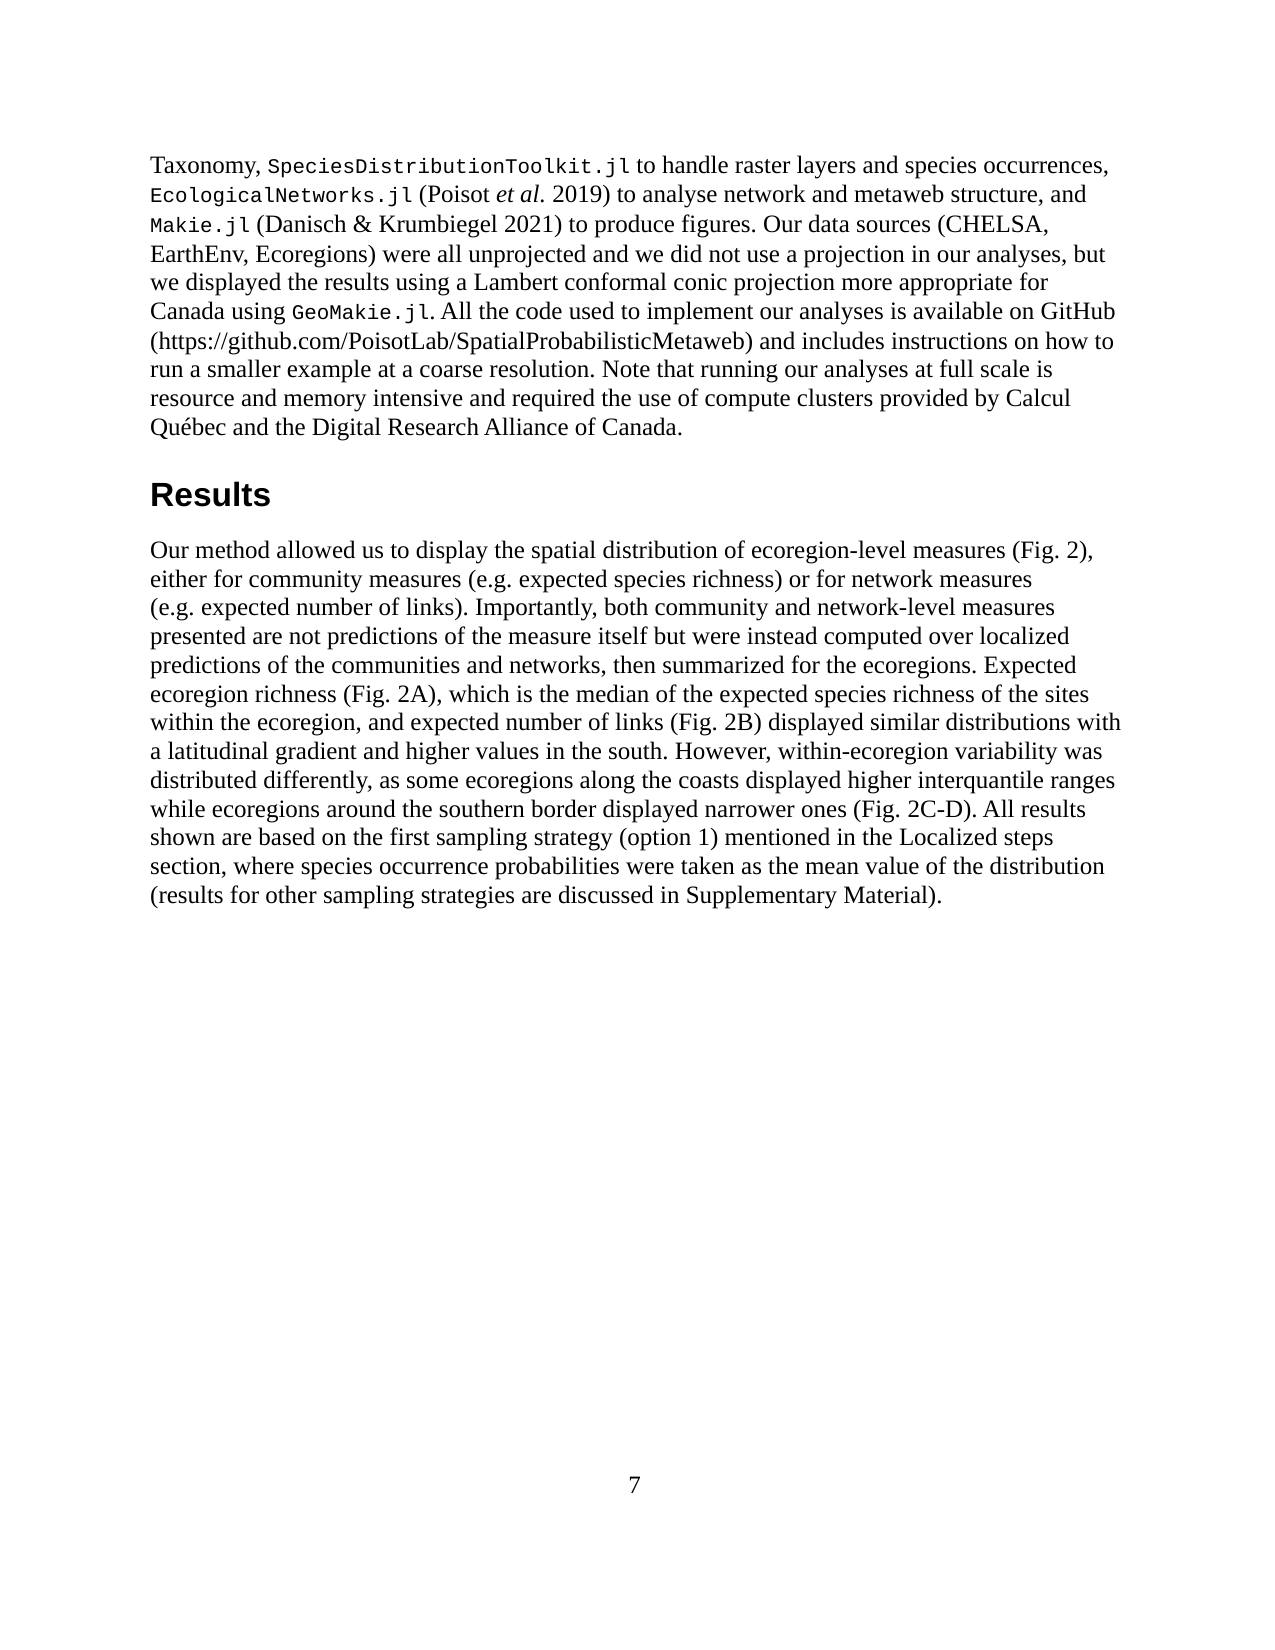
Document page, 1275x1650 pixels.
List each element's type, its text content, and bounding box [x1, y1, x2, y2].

text Taxonomy, SpeciesDistributionToolkit.jl to handle raster layers and species occurrences, EcologicalNetworks.jl (Poisot et al. 2019) to analyse network and metaweb structure, and Makie.jl (Danisch & Krumbiegel 2021) to produce figures. Our data sources (CHELSA, EarthEnv, Ecoregions) were all unprojected and we did not use a projection in our analyses, but we displayed the results using a Lambert conformal conic projection more appropriate for Canada using GeoMakie.jl. All the code used to implement our analyses is available on GitHub (https://github.com/PoisotLab/SpatialProbabilisticMetaweb) and includes instructions on how to run a smaller example at a coarse resolution. Note that running our analyses at full scale is resource and memory intensive and required the use of compute clusters provided by Calcul Québec and the Digital Research Alliance of Canada. [150, 150, 1125, 441]
subtitle Results [150, 475, 1125, 513]
text Our method allowed us to display the spatial distribution of ecoregion-level measures (Fig. 2), either for community measures (e.g. expected species richness) or for network measures (e.g. expected number of links). Importantly, both community and network-level measures presented are not predictions of the measure itself but were instead computed over localized predictions of the communities and networks, then summarized for the ecoregions. Expected ecoregion richness (Fig. 2A), which is the median of the expected species richness of the sites within the ecoregion, and expected number of links (Fig. 2B) displayed similar distributions with a latitudinal gradient and higher values in the south. However, within-ecoregion variability was distributed differently, as some ecoregions along the coasts displayed higher interquantile ranges while ecoregions around the southern border displayed narrower ones (Fig. 2C-D). All results shown are based on the first sampling strategy (option 1) mentioned in the Localized steps section, where species occurrence probabilities were taken as the mean value of the distribution (results for other sampling strategies are discussed in Supplementary Material). [150, 535, 1125, 909]
